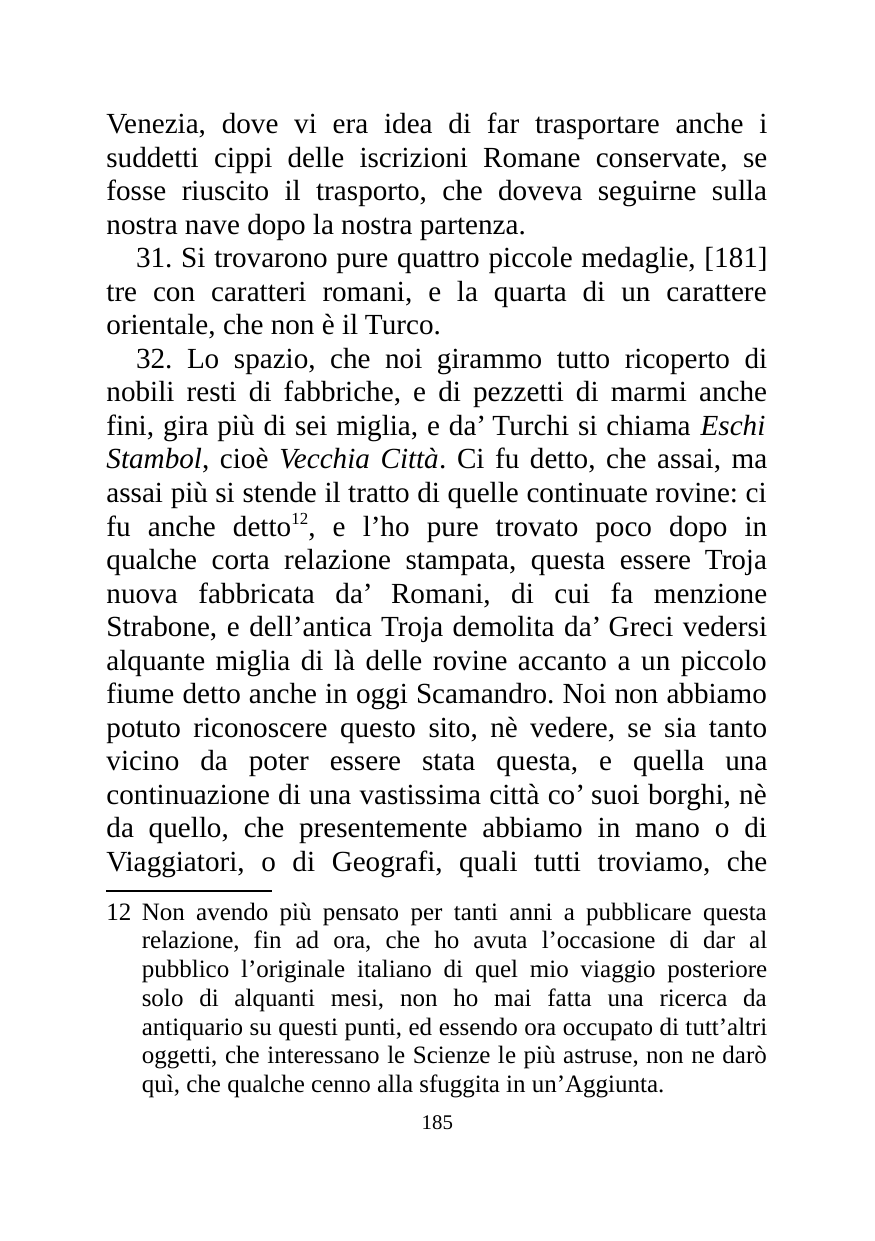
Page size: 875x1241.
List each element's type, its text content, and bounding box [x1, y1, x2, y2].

text Non avendo più pensato per tanti anni a pubblicare questa relazione, fin ad ora, che ho avuta l’occasione di dar al pubblico l’originale italiano di quel mio viaggio posteriore solo di alquanti mesi, non ho mai fatta una ricerca da antiquario su questi punti, ed essendo ora occupato di tutt’altri oggetti, che interessano le Scienze le più astruse, non ne darò quì, che qualche cenno alla sfuggita in un’Aggiunta. [106, 897, 768, 1098]
text Venezia, dove vi era idea di far trasportare anche i suddetti cippi delle iscrizioni Romane conservate, se fosse riuscito il trasporto, che doveva seguirne sulla nostra nave dopo la nostra partenza. [106, 106, 768, 240]
text 32. Lo spazio, che noi girammo tutto ricoperto di nobili resti di fabbriche, e di pezzetti di marmi anche fini, gira più di sei miglia, e da’ Turchi si chiama Eschi Stambol, cioè Vecchia Città. Ci fu detto, che assai, ma assai più si stende il tratto di quelle continuate rovine: ci fu anche detto, e l’ho pure trovato poco dopo in qualche corta relazione stampata, questa essere Troja nuova fabbricata da’ Romani, di cui fa menzione Strabone, e dell’antica Troja demolita da’ Greci vedersi alquante miglia di là delle rovine accanto a un piccolo fiume detto anche in oggi Scamandro. Noi non abbiamo potuto riconoscere questo sito, nè vedere, se sia tanto vicino da poter essere stata questa, e quella una continuazione di una vastissima città co’ suoi borghi, nè da quello, che presentemente abbiamo in mano o di Viaggiatori, o di Geografi, quali tutti troviamo, che [106, 341, 768, 878]
text 31. Si trovarono pure quattro piccole medaglie, [181] tre con caratteri romani, e la quarta di un carattere orientale, che non è il Turco. [106, 240, 768, 341]
